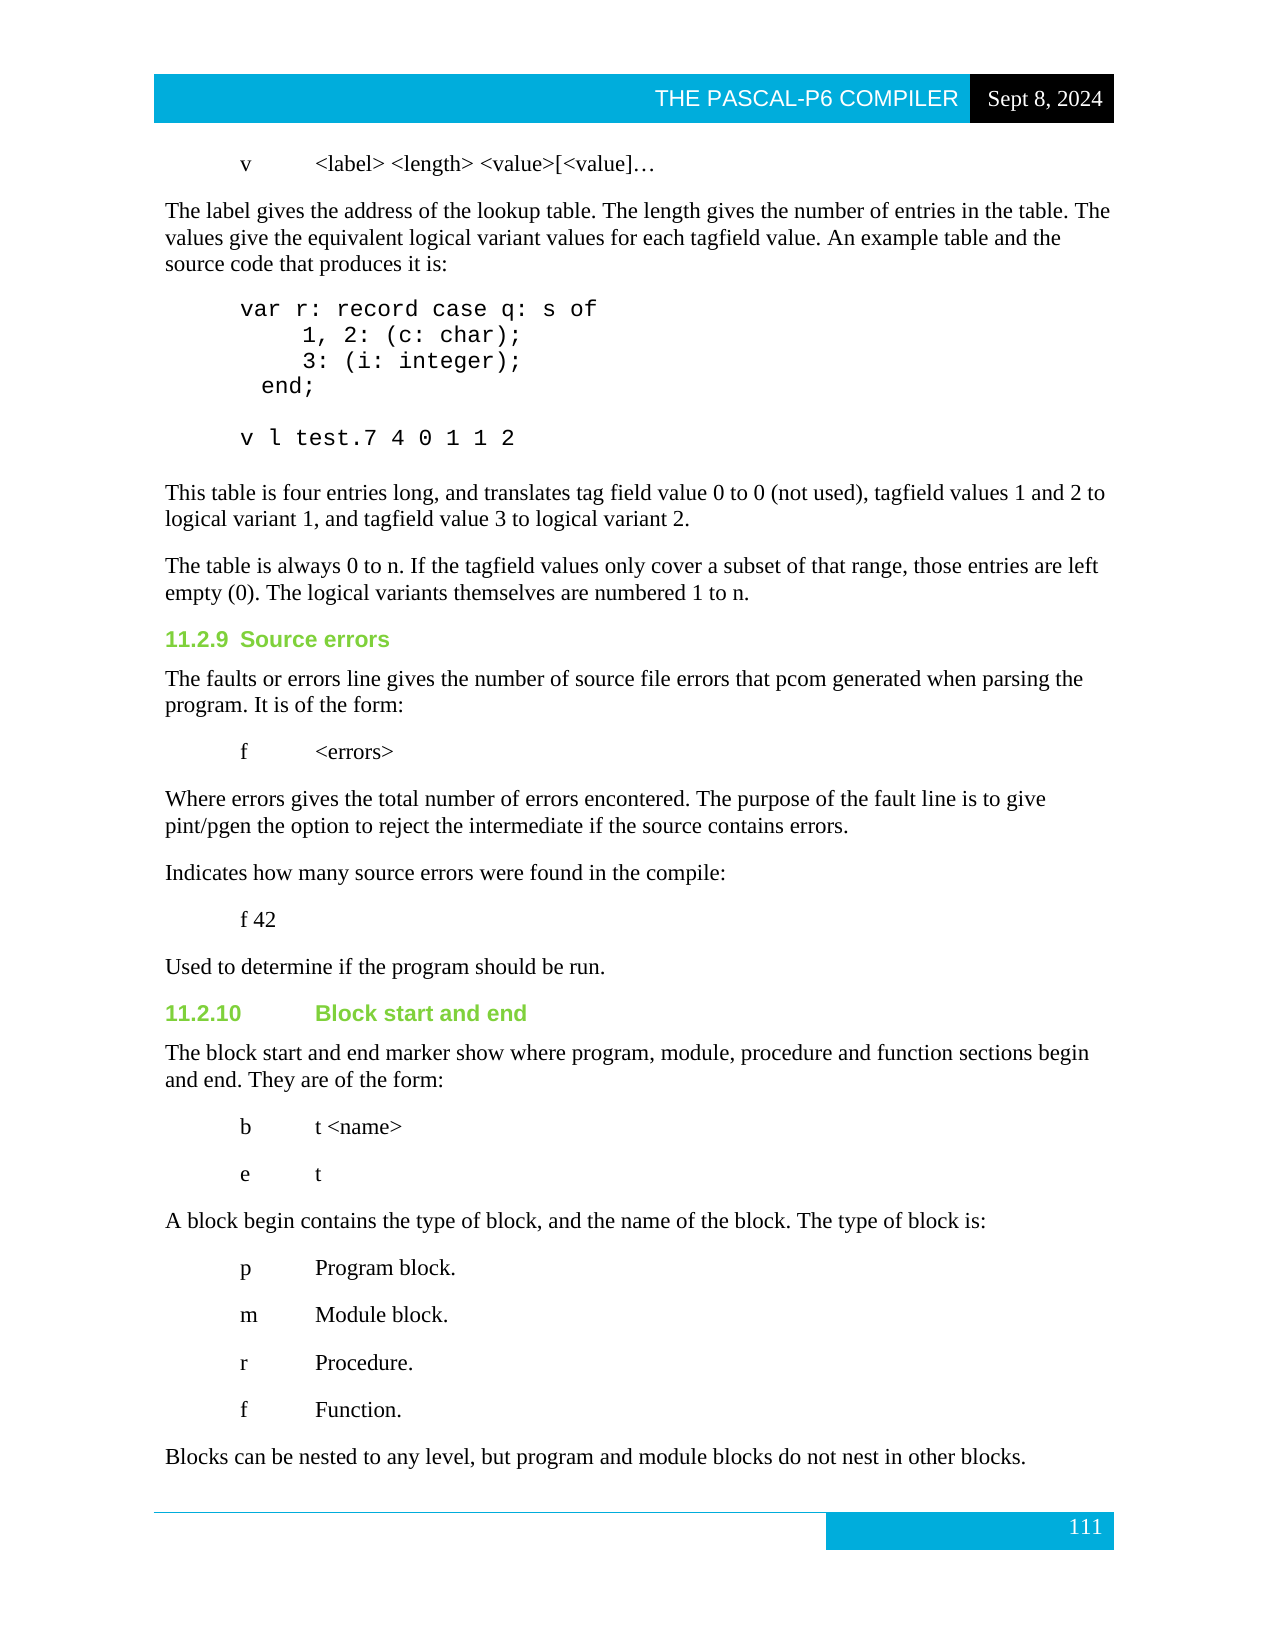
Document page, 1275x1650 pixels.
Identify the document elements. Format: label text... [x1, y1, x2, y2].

text The faults or errors line gives the number of source file errors that pcom generated when parsing the program. It is of the form: [165, 664, 1125, 717]
text f <errors> [165, 738, 1125, 764]
text p Program block. [165, 1254, 1125, 1281]
text m Module block. [165, 1302, 1125, 1328]
text v l test.7 4 0 1 1 2 [165, 427, 1125, 453]
text Used to determine if the program should be run. [165, 953, 1125, 979]
text Blocks can be nested to any level, but program and module blocks do not nest in other blocks. [165, 1443, 1125, 1469]
text b t <name> [165, 1113, 1125, 1139]
text 3: (i: integer); [165, 349, 1125, 375]
text f Function. [165, 1396, 1125, 1422]
text Where errors gives the total number of errors encontered. The purpose of the fault line is to give pint/pgen the option to reject the intermediate if the source contains errors. [165, 785, 1125, 838]
text r Procedure. [165, 1349, 1125, 1375]
text Indicates how many source errors were found in the compile: [165, 859, 1125, 885]
text The table is always 0 to n. If the tagfield values only cover a subset of that range, those entries are left empty (0). The logical variants themselves are numbered 1 to n. [165, 552, 1125, 605]
text e t [165, 1160, 1125, 1186]
subtitle Source errors [165, 626, 1125, 652]
text A block begin contains the type of block, and the name of the block. The type of block is: [165, 1207, 1125, 1233]
text f 42 [165, 906, 1125, 932]
text v <label> <length> <value>[<value]… [165, 150, 1125, 176]
text The block start and end marker show where program, module, procedure and function sections begin and end. They are of the form: [165, 1039, 1125, 1092]
subtitle Block start and end [165, 1000, 1125, 1027]
text var r: record case q: s of [165, 297, 1125, 323]
text end; [165, 375, 1125, 401]
text The label gives the address of the lookup table. The length gives the number of entries in the table. The values give the equivalent logical variant values for each tagfield value. An example table and the source code that produces it is: [165, 197, 1125, 276]
text 1, 2: (c: char); [165, 323, 1125, 349]
text This table is four entries long, and translates tag field value 0 to 0 (not used), tagfield values 1 and 2 to logical variant 1, and tagfield value 3 to logical variant 2. [165, 479, 1125, 531]
